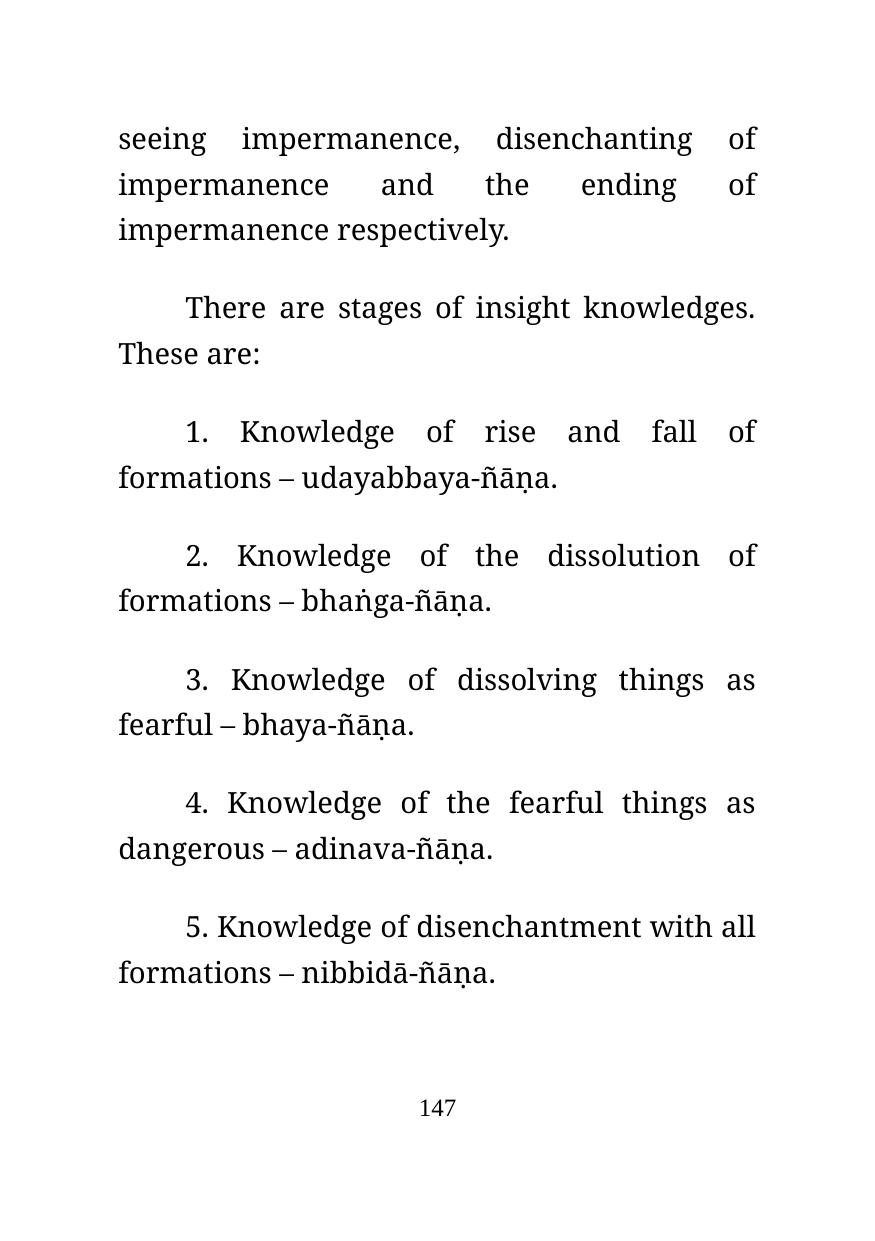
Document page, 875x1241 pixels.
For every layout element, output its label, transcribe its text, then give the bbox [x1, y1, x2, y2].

text seeing impermanence, disenchanting of impermanence and the ending of impermanence respectively. [118, 118, 756, 249]
text 1. Knowledge of rise and fall of formations – udayabbaya-ñāṇa. [118, 411, 756, 497]
text 4. Knowledge of the fearful things as dangerous – adinava-ñāṇa. [118, 782, 756, 868]
text 2. Knowledge of the dissolution of formations – bhaṅga-ñāṇa. [118, 535, 756, 620]
text 3. Knowledge of dissolving things as fearful – bhaya-ñāṇa. [118, 659, 756, 744]
text There are stages of insight knowledges. These are: [118, 287, 756, 373]
text 5. Knowledge of disenchantment with all formations – nibbidā-ñāṇa. [118, 906, 756, 992]
